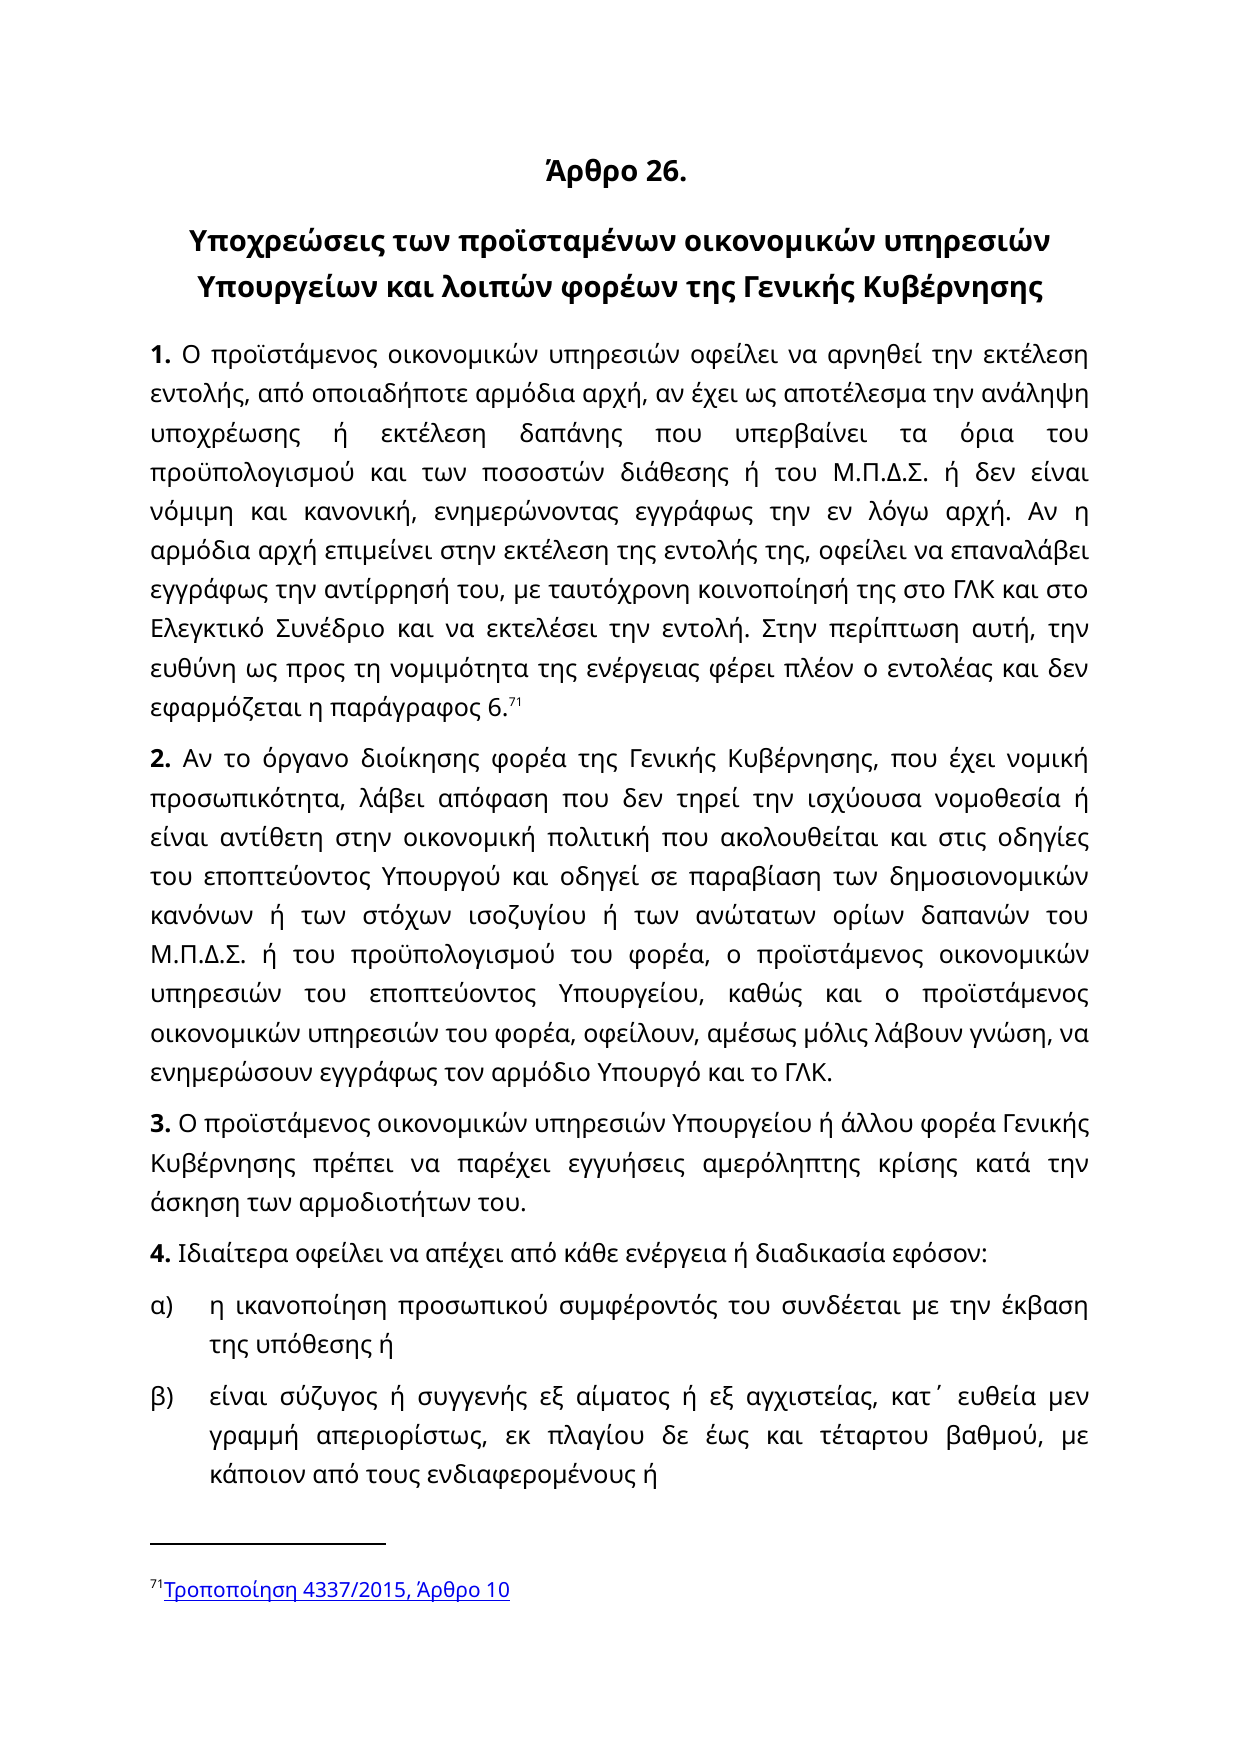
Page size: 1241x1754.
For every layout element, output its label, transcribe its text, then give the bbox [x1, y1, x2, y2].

text 3. Ο προϊστάμενος οικονομικών υπηρεσιών Υπουργείου ή άλλου φορέα Γενικής Κυβέρνησης πρέπει να παρέχει εγγυήσεις αμερόληπτης κρίσης κατά την άσκηση των αρμοδιοτήτων του. [150, 1106, 1090, 1218]
subtitle Άρθρο 26. [150, 150, 1090, 190]
list β) είναι σύζυγος ή συγγενής εξ αίματος ή εξ αγχιστείας, κατ΄ ευθεία μεν γραμμή απεριορίστως, εκ πλαγίου δε έως και τέταρτου βαθμού, με κάποιον από τους ενδιαφερομένους ή [150, 1378, 1090, 1491]
list α) η ικανοποίηση προσωπικού συμφέροντός του συνδέεται με την έκβαση της υπόθεσης ή [150, 1288, 1090, 1361]
text 1. Ο προϊστάμενος οικονομικών υπηρεσιών οφείλει να αρνηθεί την εκτέλεση εντολής, από οποιαδήποτε αρμόδια αρχή, αν έχει ως αποτέλεσμα την ανάληψη υποχρέωσης ή εκτέλεση δαπάνης που υπερβαίνει τα όρια του προϋπολογισμού και των ποσοστών διάθεσης ή του Μ.Π.Δ.Σ. ή δεν είναι νόμιμη και κανονική, ενημερώνοντας εγγράφως την εν λόγω αρχή. Αν η αρμόδια αρχή επιμείνει στην εκτέλεση της εντολής της, οφείλει να επαναλάβει εγγράφως την αντίρρησή του, με ταυτόχρονη κοινοποίησή της στο ΓΛΚ και στο Ελεγκτικό Συνέδριο και να εκτελέσει την εντολή. Στην περίπτωση αυτή, την ευθύνη ως προς τη νομιμότητα της ενέργειας φέρει πλέον ο εντολέας και δεν εφαρμόζεται η παράγραφος 6. [150, 337, 1090, 723]
subtitle Υποχρεώσεις των προϊσταμένων οικονομικών υπηρεσιών Υπουργείων και λοιπών φορέων της Γενικής Κυβέρνησης [150, 221, 1090, 306]
text 4. Ιδιαίτερα οφείλει να απέχει από κάθε ενέργεια ή διαδικασία εφόσον: [150, 1236, 1090, 1270]
text 2. Αν το όργανο διοίκησης φορέα της Γενικής Κυβέρνησης, που έχει νομική προσωπικότητα, λάβει απόφαση που δεν τηρεί την ισχύουσα νομοθεσία ή είναι αντίθετη στην οικονομική πολιτική που ακολουθείται και στις οδηγίες του εποπτεύοντος Υπουργού και οδηγεί σε παραβίαση των δημοσιονομικών κανόνων ή των στόχων ισοζυγίου ή των ανώτατων ορίων δαπανών του Μ.Π.Δ.Σ. ή του προϋπολογισμού του φορέα, ο προϊστάμενος οικονομικών υπηρεσιών του εποπτεύοντος Υπουργείου, καθώς και ο προϊστάμενος οικονομικών υπηρεσιών του φορέα, οφείλουν, αμέσως μόλις λάβουν γνώση, να ενημερώσουν εγγράφως τον αρμόδιο Υπουργό και το ΓΛΚ. [150, 741, 1090, 1088]
text Τροποποίηση 4337/2015, Άρθρο 10 [150, 1576, 1090, 1604]
